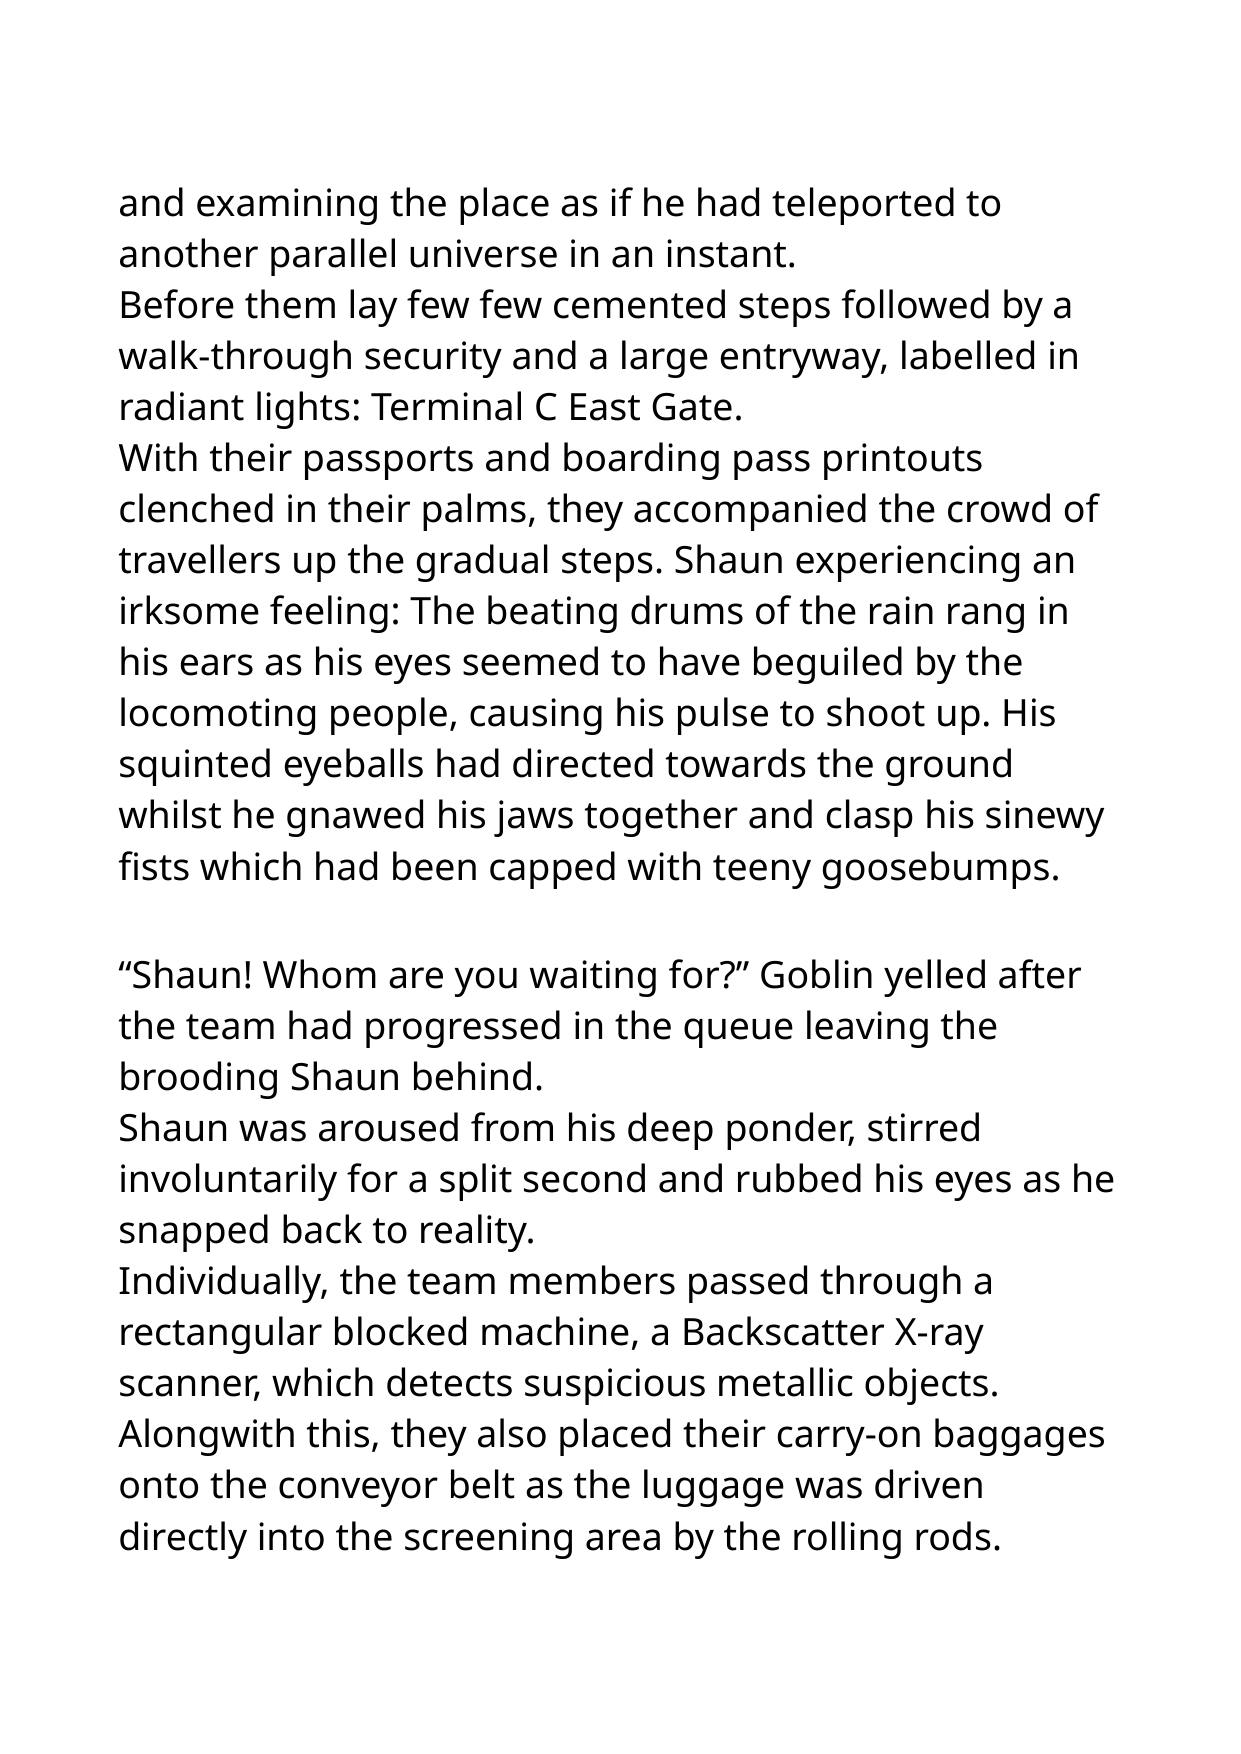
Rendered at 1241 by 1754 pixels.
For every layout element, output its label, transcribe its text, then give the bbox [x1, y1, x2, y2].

text Shaun was aroused from his deep ponder, stirred involuntarily for a split second and rubbed his eyes as he snapped back to reality. [118, 1102, 1122, 1255]
text “Shaun! Whom are you waiting for?” Goblin yelled after the team had progressed in the queue leaving the brooding Shaun behind. [118, 948, 1122, 1102]
text Before them lay few few cemented steps followed by a walk-through security and a large entryway, labelled in radiant lights: Terminal C East Gate. [118, 278, 1122, 432]
text and examining the place as if he had teleported to another parallel universe in an instant. [118, 176, 1122, 278]
text With their passports and boarding pass printouts clenched in their palms, they accompanied the crowd of travellers up the gradual steps. Shaun experiencing an irksome feeling: The beating drums of the rain rang in his ears as his eyes seemed to have beguiled by the locomoting people, causing his pulse to shoot up. His squinted eyeballs had directed towards the ground whilst he gnawed his jaws together and clasp his sinewy fists which had been capped with teeny goosebumps. [118, 432, 1122, 891]
text Individually, the team members passed through a rectangular blocked machine, a Backscatter X-ray scanner, which detects suspicious metallic objects. Alongwith this, they also placed their carry-on baggages onto the conveyor belt as the luggage was driven directly into the screening area by the rolling rods. [118, 1255, 1122, 1561]
